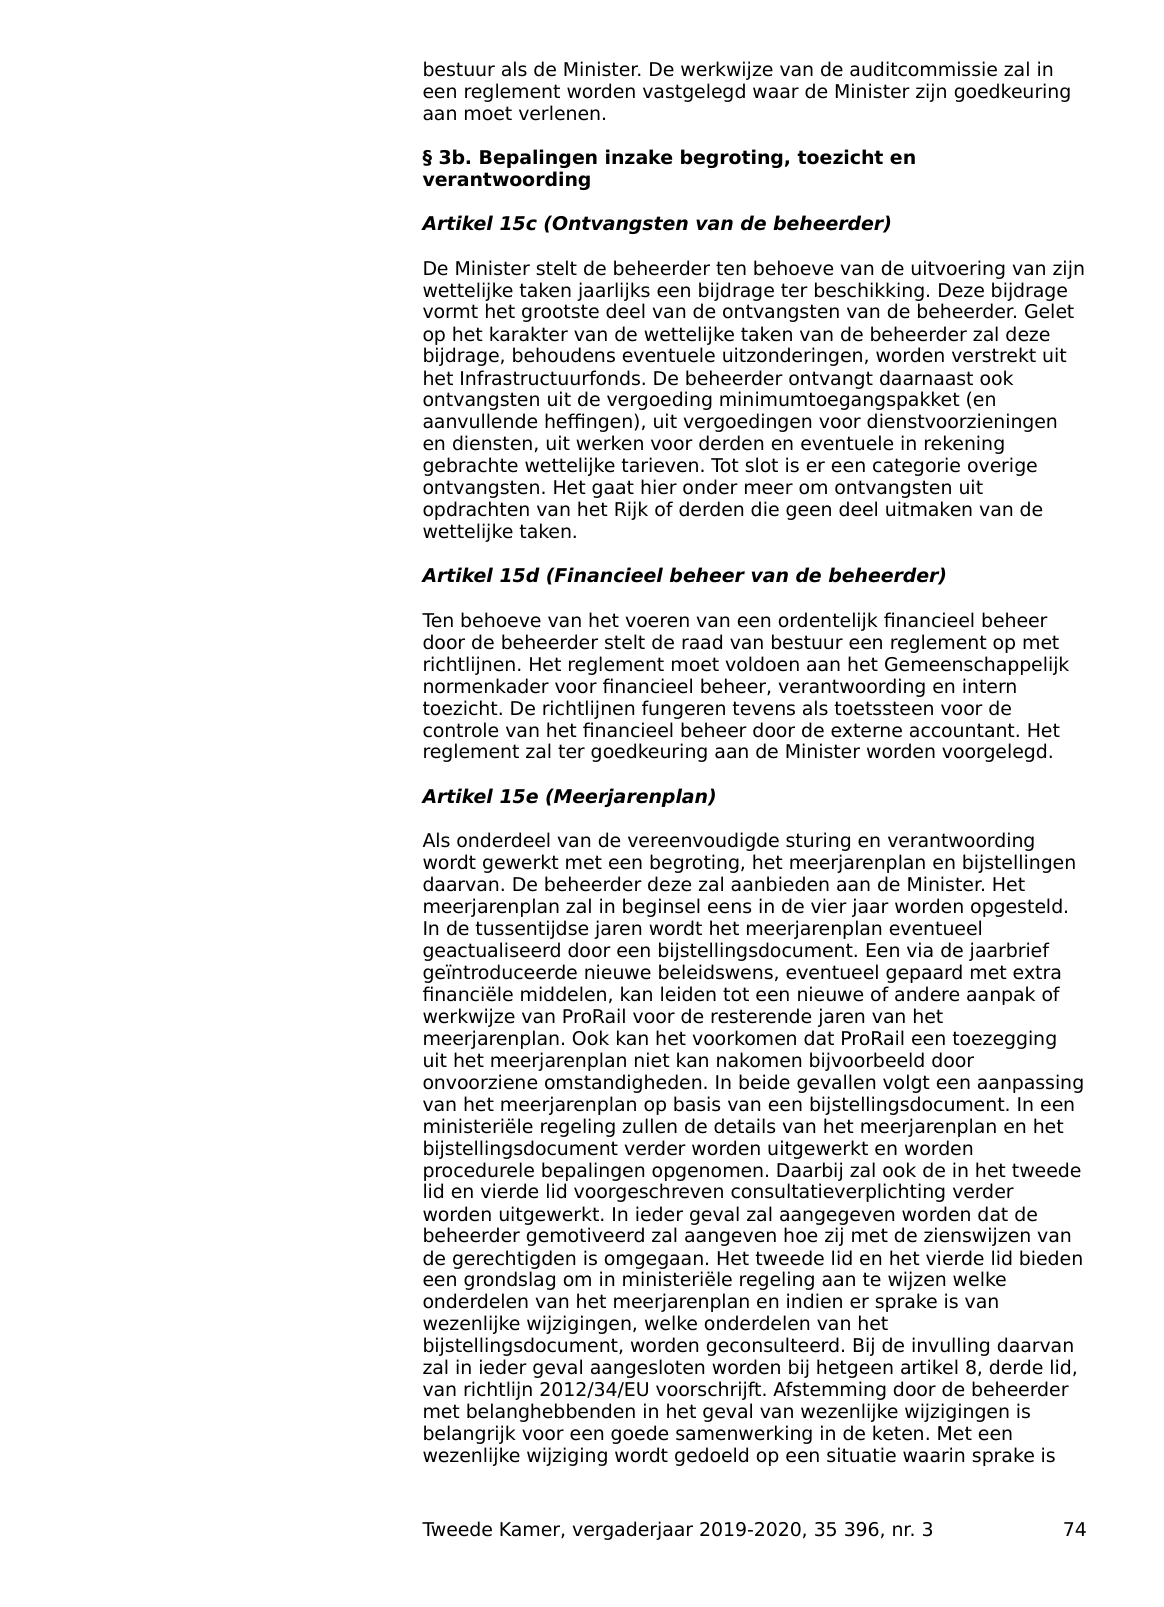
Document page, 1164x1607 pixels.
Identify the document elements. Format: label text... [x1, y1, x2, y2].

subtitle Artikel 15d (Financieel beheer van de beheerder) [422, 565, 1087, 587]
text bestuur als de Minister. De werkwijze van de auditcommissie zal in een reglement worden vastgelegd waar de Minister zijn goedkeuring aan moet verlenen. [422, 59, 1087, 125]
text Als onderdeel van de vereenvoudigde sturing en verantwoording wordt gewerkt met een begroting, het meerjarenplan en bijstellingen daarvan. De beheerder deze zal aanbieden aan de Minister. Het meerjarenplan zal in beginsel eens in de vier jaar worden opgesteld. In de tussentijdse jaren wordt het meerjarenplan eventueel geactualiseerd door een bijstellingsdocument. Een via de jaarbrief geïntroduceerde nieuwe beleidswens, eventueel gepaard met extra financiële middelen, kan leiden tot een nieuwe of andere aanpak of werkwijze van ProRail voor de resterende jaren van het meerjarenplan. Ook kan het voorkomen dat ProRail een toezegging uit het meerjarenplan niet kan nakomen bijvoorbeeld door onvoorziene omstandigheden. In beide gevallen volgt een aanpassing van het meerjarenplan op basis van een bijstellingsdocument. In een ministeriële regeling zullen de details van het meerjarenplan en het bijstellingsdocument verder worden uitgewerkt en worden procedurele bepalingen opgenomen. Daarbij zal ook de in het tweede lid en vierde lid voorgeschreven consultatieverplichting verder worden uitgewerkt. In ieder geval zal aangegeven worden dat de beheerder gemotiveerd zal aangeven hoe zij met de zienswijzen van de gerechtigden is omgegaan. Het tweede lid en het vierde lid bieden een grondslag om in ministeriële regeling aan te wijzen welke onderdelen van het meerjarenplan en indien er sprake is van wezenlijke wijzigingen, welke onderdelen van het bijstellingsdocument, worden geconsulteerd. Bij de invulling daarvan zal in ieder geval aangesloten worden bij hetgeen artikel 8, derde lid, van richtlijn 2012/34/EU voorschrijft. Afstemming door de beheerder met belanghebbenden in het geval van wezenlijke wijzigingen is belangrijk voor een goede samenwerking in de keten. Met een wezenlijke wijziging wordt gedoeld op een situatie waarin sprake is [422, 830, 1087, 1467]
subtitle Artikel 15c (Ontvangsten van de beheerder) [422, 213, 1087, 235]
text De Minister stelt de beheerder ten behoeve van de uitvoering van zijn wettelijke taken jaarlijks een bijdrage ter beschikking. Deze bijdrage vormt het grootste deel van de ontvangsten van de beheerder. Gelet op het karakter van de wettelijke taken van de beheerder zal deze bijdrage, behoudens eventuele uitzonderingen, worden verstrekt uit het Infrastructuurfonds. De beheerder ontvangt daarnaast ook ontvangsten uit de vergoeding minimumtoegangspakket (en aanvullende heffingen), uit vergoedingen voor dienstvoorzieningen en diensten, uit werken voor derden en eventuele in rekening gebrachte wettelijke tarieven. Tot slot is er een categorie overige ontvangsten. Het gaat hier onder meer om ontvangsten uit opdrachten van het Rijk of derden die geen deel uitmaken van de wettelijke taken. [422, 257, 1087, 543]
subtitle Artikel 15e (Meerjarenplan) [422, 786, 1087, 808]
subtitle § 3b. Bepalingen inzake begroting, toezicht en verantwoording [422, 147, 1087, 191]
text Ten behoeve van het voeren van een ordentelijk financieel beheer door de beheerder stelt de raad van bestuur een reglement op met richtlijnen. Het reglement moet voldoen aan het Gemeenschappelijk normenkader voor financieel beheer, verantwoording en intern toezicht. De richtlijnen fungeren tevens als toetssteen voor de controle van het financieel beheer door de externe accountant. Het reglement zal ter goedkeuring aan de Minister worden voorgelegd. [422, 609, 1087, 763]
